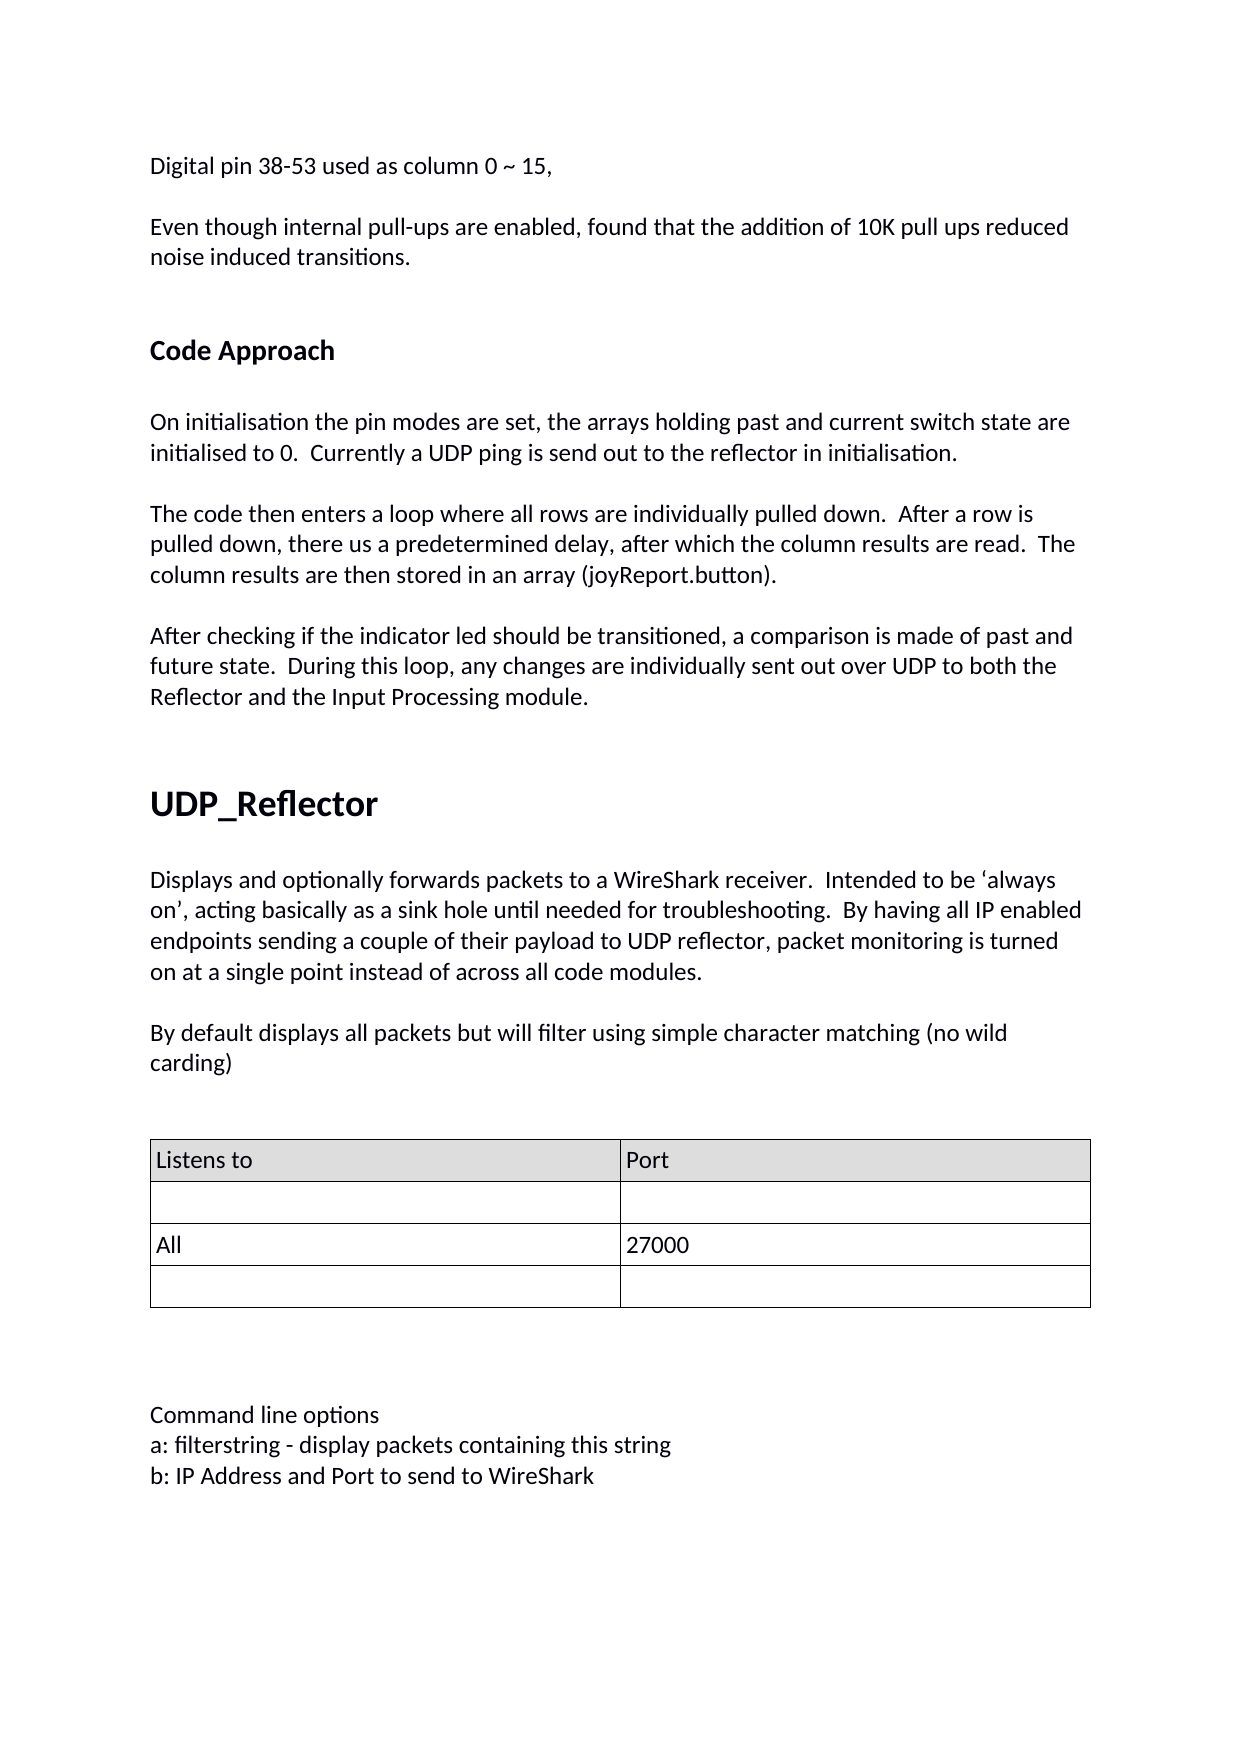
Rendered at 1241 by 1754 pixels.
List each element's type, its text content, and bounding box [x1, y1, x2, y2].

text Displays and optionally forwards packets to a WireShark receiver. Intended to be ‘always on’, acting basically as a sink hole until needed for troubleshooting. By having all IP enabled endpoints sending a couple of their payload to UDP reflector, packet monitoring is turned on at a single point instead of across all code modules. [150, 864, 1090, 986]
text The code then enters a loop where all rows are individually pulled down. After a row is pulled down, there us a predetermined delay, after which the column results are read. The column results are then stored in an array (joyReport.button). [150, 498, 1090, 589]
text By default displays all packets but will filter using simple character matching (no wild carding) [150, 1017, 1090, 1078]
subtitle Code Approach [150, 332, 1090, 367]
subtitle UDP_Reflector [150, 779, 1090, 825]
table_cell All [151, 1224, 620, 1265]
text After checking if the indicator led should be transitioned, a comparison is made of past and future state. During this loop, any changes are individually sent out over UDP to both the Reflector and the Input Processing module. [150, 620, 1090, 711]
table_header Port [621, 1140, 1090, 1181]
table_cell 27000 [621, 1224, 1090, 1265]
text Command line options [150, 1399, 1090, 1429]
text a: filterstring - display packets containing this string [150, 1429, 1090, 1460]
table_cell [621, 1182, 1090, 1223]
table_cell [151, 1182, 620, 1223]
text On initialisation the pin modes are set, the arrays holding past and current switch state are initialised to 0. Currently a UDP ping is send out to the reflector in initialisation. [150, 406, 1090, 467]
table_cell [621, 1266, 1090, 1307]
table_header Listens to [151, 1140, 620, 1181]
table_cell [151, 1266, 620, 1307]
text b: IP Address and Port to send to WireShark [150, 1460, 1090, 1490]
text Even though internal pull-ups are enabled, found that the addition of 10K pull ups reduced noise induced transitions. [150, 211, 1090, 272]
text Digital pin 38-53 used as column 0 ~ 15, [150, 150, 1090, 181]
